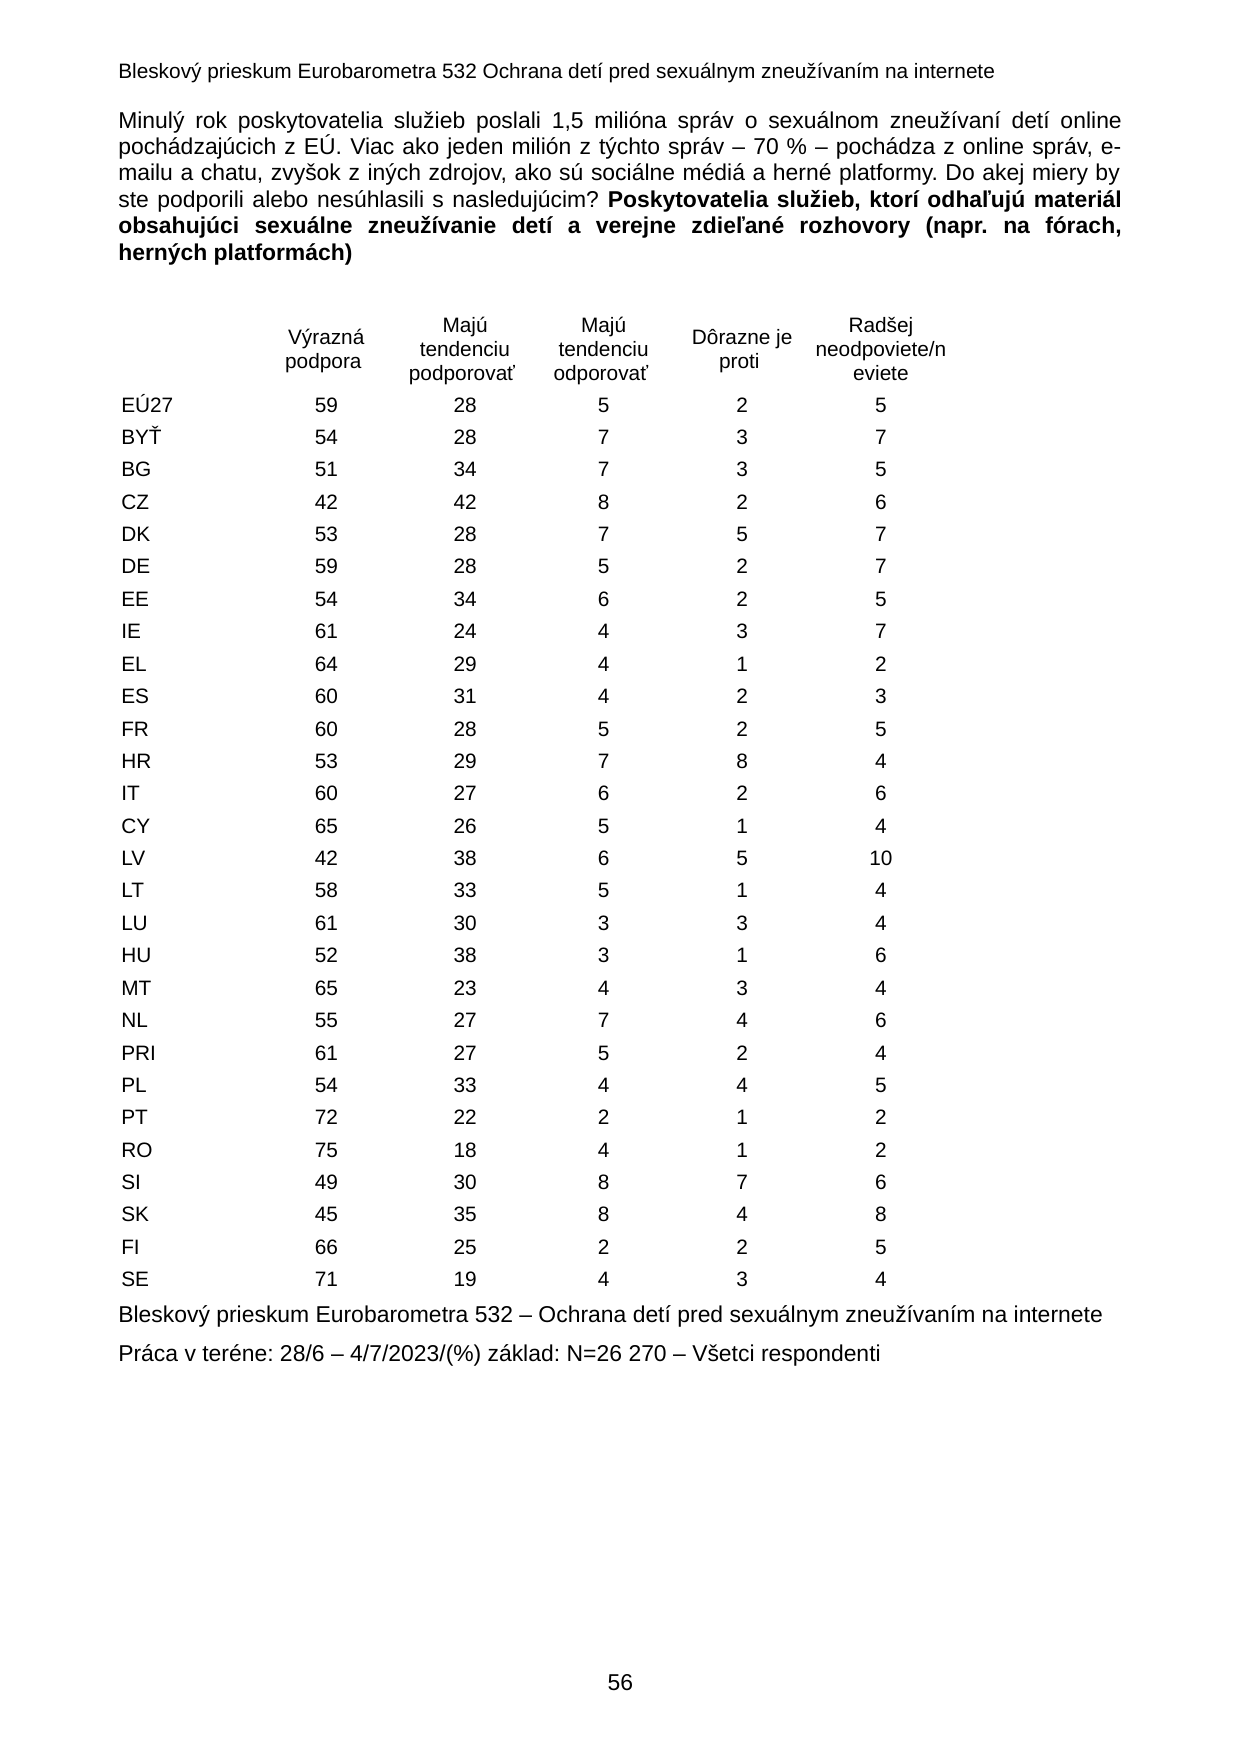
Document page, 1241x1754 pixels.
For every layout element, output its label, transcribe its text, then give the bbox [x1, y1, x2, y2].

table_cell 1 [673, 809, 811, 842]
table_cell 65 [257, 971, 395, 1004]
table_cell 7 [534, 453, 673, 485]
table_header Radšej neodpoviete/neviete [811, 309, 950, 388]
table_cell 6 [811, 777, 950, 809]
table_cell 64 [257, 648, 395, 680]
table_cell EE [118, 583, 257, 615]
table_cell 5 [811, 453, 950, 485]
table_cell 4 [811, 1036, 950, 1068]
table_cell 2 [673, 485, 811, 518]
table_cell 4 [534, 615, 673, 647]
table_cell 58 [257, 874, 395, 907]
table_header Majú tendenciu odporovať [534, 309, 673, 388]
table_cell 2 [673, 1036, 811, 1068]
table_cell 2 [673, 583, 811, 615]
table_cell IT [118, 777, 257, 809]
table_cell LT [118, 874, 257, 907]
table_cell FI [118, 1231, 257, 1263]
table_cell RO [118, 1133, 257, 1166]
table_header Výrazná podpora [257, 309, 395, 388]
table_cell 7 [811, 615, 950, 647]
table_cell 4 [534, 648, 673, 680]
table_cell 53 [257, 518, 395, 550]
table_cell 66 [257, 1231, 395, 1263]
table_cell 5 [811, 583, 950, 615]
table_cell 8 [811, 1198, 950, 1231]
table_cell 1 [673, 939, 811, 971]
table_cell 54 [257, 421, 395, 453]
table_cell 61 [257, 1036, 395, 1068]
table_cell 30 [395, 1166, 534, 1198]
table_cell 4 [673, 1004, 811, 1036]
table_cell 25 [395, 1231, 534, 1263]
table_cell 45 [257, 1198, 395, 1231]
table_cell 10 [811, 842, 950, 874]
table_cell 3 [811, 680, 950, 712]
table_cell 2 [673, 388, 811, 421]
text Práca v teréne: 28/6 – 4/7/2023/(%) základ: N=26 270 – Všetci respondenti [118, 1339, 1122, 1366]
table_cell LV [118, 842, 257, 874]
table_cell 3 [673, 615, 811, 647]
table_cell EL [118, 648, 257, 680]
table_cell 8 [534, 1198, 673, 1231]
table_cell 75 [257, 1133, 395, 1166]
table_cell MT [118, 971, 257, 1004]
table_cell EÚ27 [118, 388, 257, 421]
table_cell 2 [673, 712, 811, 744]
table_cell 24 [395, 615, 534, 647]
table_cell 49 [257, 1166, 395, 1198]
table_cell 26 [395, 809, 534, 842]
table_cell 28 [395, 421, 534, 453]
table_cell 30 [395, 907, 534, 939]
table_cell 55 [257, 1004, 395, 1036]
table_cell 33 [395, 874, 534, 907]
table_cell 4 [534, 1133, 673, 1166]
table_cell 6 [811, 1166, 950, 1198]
table_cell 8 [673, 745, 811, 777]
table_cell 8 [534, 485, 673, 518]
table_cell 35 [395, 1198, 534, 1231]
table_cell HU [118, 939, 257, 971]
table_cell 4 [673, 1198, 811, 1231]
table_cell 2 [673, 1231, 811, 1263]
table_cell 4 [534, 971, 673, 1004]
table_cell HR [118, 745, 257, 777]
table_cell 3 [673, 907, 811, 939]
table_cell DK [118, 518, 257, 550]
table_cell 5 [534, 874, 673, 907]
table_cell 54 [257, 1069, 395, 1101]
table_cell 33 [395, 1069, 534, 1101]
table_cell 7 [534, 1004, 673, 1036]
table_header Dôrazne je proti [673, 309, 811, 388]
table_cell PRI [118, 1036, 257, 1068]
table_cell 3 [534, 907, 673, 939]
table_cell 6 [534, 842, 673, 874]
table_cell 7 [534, 518, 673, 550]
table_cell 61 [257, 907, 395, 939]
table_cell 7 [811, 518, 950, 550]
table_cell 28 [395, 518, 534, 550]
table_cell 2 [811, 1101, 950, 1133]
table_header [118, 309, 257, 388]
table_cell 2 [811, 648, 950, 680]
table_cell 2 [811, 1133, 950, 1166]
table_cell 38 [395, 939, 534, 971]
table_cell 1 [673, 648, 811, 680]
table_cell 3 [673, 971, 811, 1004]
text Minulý rok poskytovatelia služieb poslali 1,5 milióna správ o sexuálnom zneužívaní detí online pochádzajúcich z EÚ. Viac ako jeden milión z týchto správ – 70 % – pochádza z online správ, e-mailu a chatu, zvyšok z iných zdrojov, ako sú sociálne médiá a herné platformy. Do akej miery by ste podporili alebo nesúhlasili s nasledujúcim? Poskytovatelia služieb, ktorí odhaľujú materiál obsahujúci sexuálne zneužívanie detí a verejne zdieľané rozhovory (napr. na fórach, herných platformách) [118, 107, 1122, 265]
table_cell 5 [811, 1069, 950, 1101]
table_cell 65 [257, 809, 395, 842]
table_cell CY [118, 809, 257, 842]
table_cell 5 [534, 1036, 673, 1068]
table_cell 3 [534, 939, 673, 971]
table_cell 5 [811, 388, 950, 421]
table_cell 27 [395, 1004, 534, 1036]
table_cell 6 [811, 485, 950, 518]
table_cell 4 [811, 809, 950, 842]
table_cell 60 [257, 712, 395, 744]
table_cell 8 [534, 1166, 673, 1198]
table_cell 2 [534, 1231, 673, 1263]
table_cell 5 [534, 712, 673, 744]
table_cell 19 [395, 1263, 534, 1295]
table_cell 6 [811, 939, 950, 971]
table_cell 1 [673, 874, 811, 907]
table_cell 3 [673, 421, 811, 453]
table_cell 60 [257, 777, 395, 809]
table_cell 34 [395, 583, 534, 615]
table_cell 27 [395, 1036, 534, 1068]
table_cell 7 [673, 1166, 811, 1198]
table_cell 2 [673, 680, 811, 712]
table_cell 5 [673, 518, 811, 550]
table_cell 60 [257, 680, 395, 712]
table_cell 59 [257, 388, 395, 421]
table_cell 28 [395, 388, 534, 421]
table_cell 52 [257, 939, 395, 971]
table_cell PT [118, 1101, 257, 1133]
table_cell 7 [534, 745, 673, 777]
table_cell 23 [395, 971, 534, 1004]
table_header Majú tendenciu podporovať [395, 309, 534, 388]
table_cell 5 [534, 388, 673, 421]
table_cell 5 [673, 842, 811, 874]
table_cell 31 [395, 680, 534, 712]
table_cell 71 [257, 1263, 395, 1295]
table_cell IE [118, 615, 257, 647]
table_cell 7 [534, 421, 673, 453]
table_cell FR [118, 712, 257, 744]
table_cell 7 [811, 550, 950, 583]
table_cell 4 [811, 1263, 950, 1295]
table_cell 1 [673, 1101, 811, 1133]
table_cell 5 [811, 712, 950, 744]
table_cell 3 [673, 1263, 811, 1295]
table_cell 4 [534, 1263, 673, 1295]
table_cell 5 [534, 550, 673, 583]
table_cell SK [118, 1198, 257, 1231]
table_cell CZ [118, 485, 257, 518]
table_cell 1 [673, 1133, 811, 1166]
table_cell 3 [673, 453, 811, 485]
table_cell 27 [395, 777, 534, 809]
table_cell 5 [811, 1231, 950, 1263]
table_cell 29 [395, 648, 534, 680]
table_cell LU [118, 907, 257, 939]
table_cell BG [118, 453, 257, 485]
table_cell 4 [811, 907, 950, 939]
table_cell 72 [257, 1101, 395, 1133]
table_cell NL [118, 1004, 257, 1036]
table_cell ES [118, 680, 257, 712]
table_cell 22 [395, 1101, 534, 1133]
table_cell 4 [811, 971, 950, 1004]
table_cell 2 [673, 777, 811, 809]
table_cell SI [118, 1166, 257, 1198]
table_cell 53 [257, 745, 395, 777]
table_cell BYŤ [118, 421, 257, 453]
table_cell 59 [257, 550, 395, 583]
table_cell 34 [395, 453, 534, 485]
table_cell SE [118, 1263, 257, 1295]
table_cell 51 [257, 453, 395, 485]
table_cell 28 [395, 550, 534, 583]
table_cell 54 [257, 583, 395, 615]
table_cell 4 [673, 1069, 811, 1101]
table_cell 2 [673, 550, 811, 583]
table_cell 38 [395, 842, 534, 874]
table_cell 28 [395, 712, 534, 744]
table_cell 6 [811, 1004, 950, 1036]
table_cell 4 [811, 874, 950, 907]
table_cell 42 [257, 842, 395, 874]
table_cell PL [118, 1069, 257, 1101]
table_cell 4 [534, 1069, 673, 1101]
table_cell 29 [395, 745, 534, 777]
table_cell 2 [534, 1101, 673, 1133]
table_cell 6 [534, 583, 673, 615]
table_cell 4 [534, 680, 673, 712]
table_cell 4 [811, 745, 950, 777]
table_cell 42 [257, 485, 395, 518]
table_cell 5 [534, 809, 673, 842]
table_cell 42 [395, 485, 534, 518]
table_cell 61 [257, 615, 395, 647]
text Bleskový prieskum Eurobarometra 532 – Ochrana detí pred sexuálnym zneužívaním na internete [118, 1301, 1122, 1328]
table_cell 7 [811, 421, 950, 453]
table_cell 18 [395, 1133, 534, 1166]
table_cell 6 [534, 777, 673, 809]
table_cell DE [118, 550, 257, 583]
